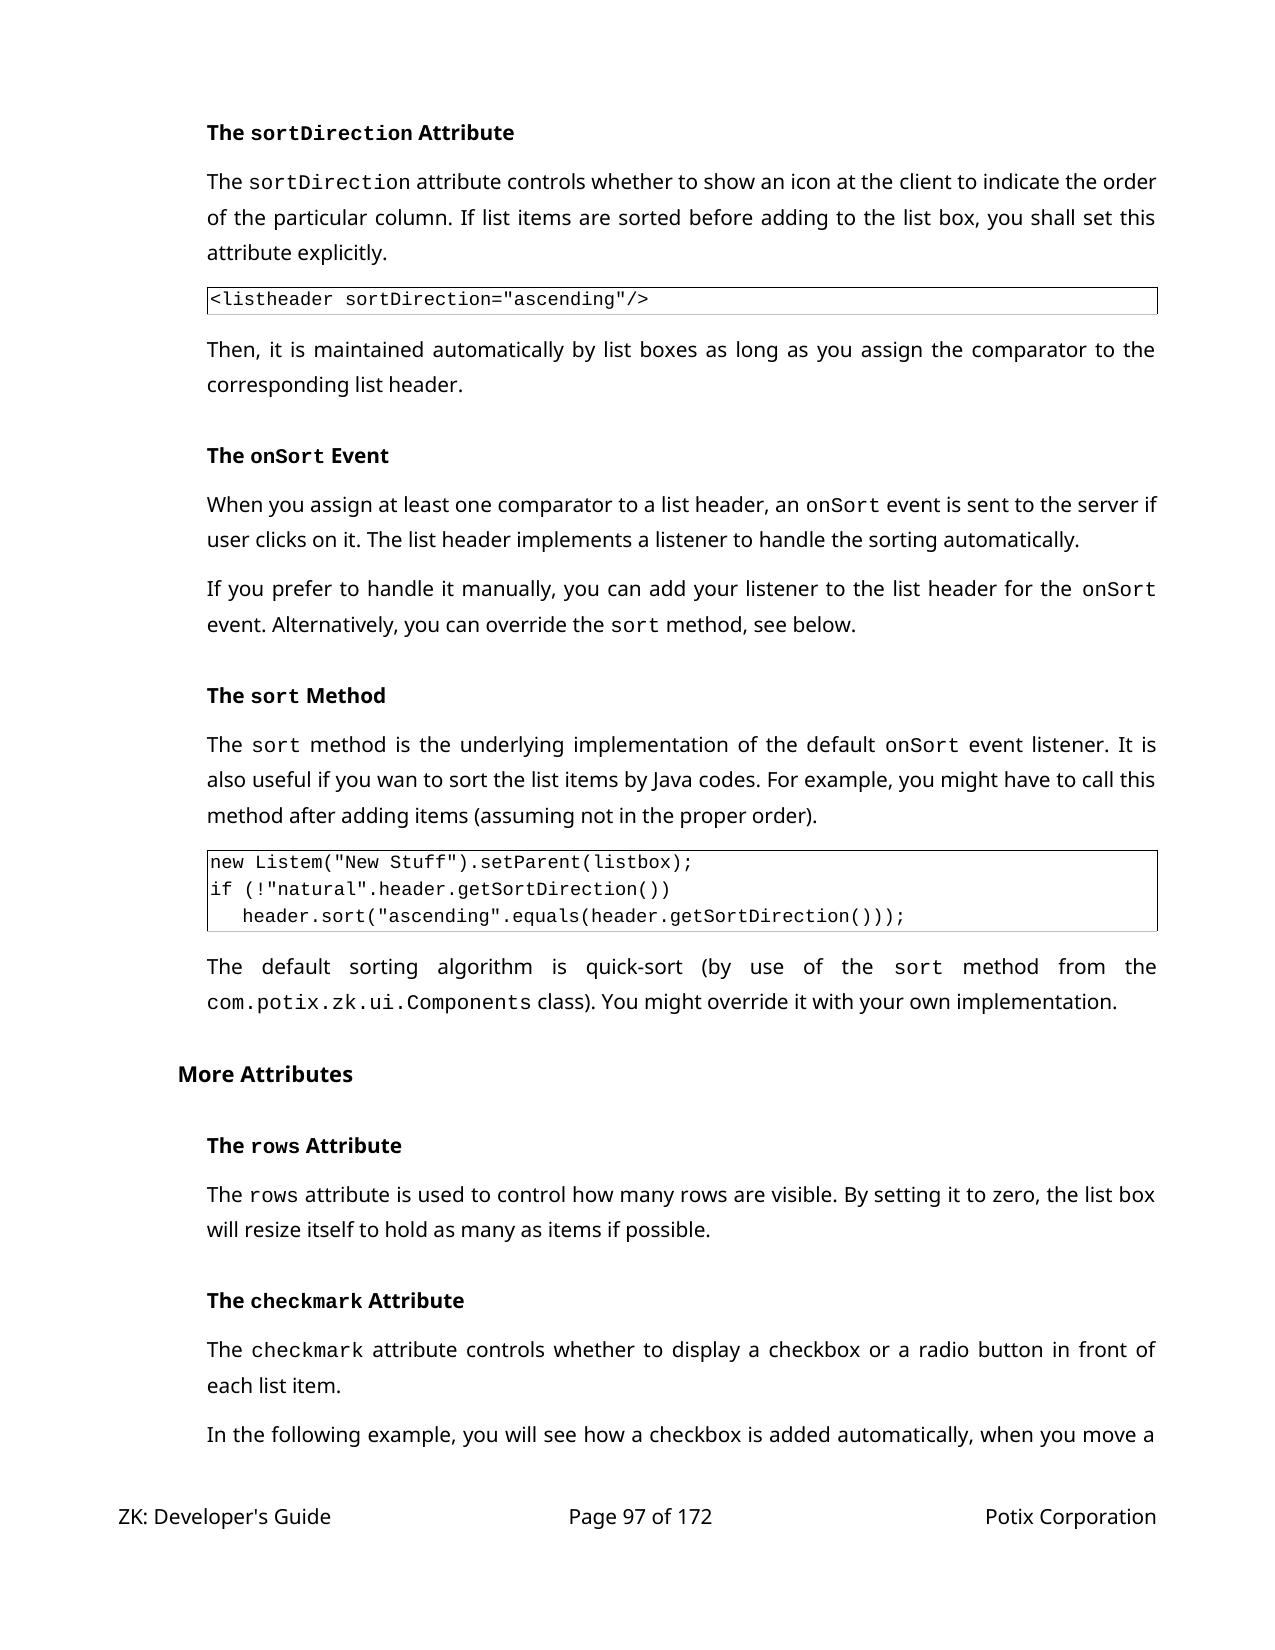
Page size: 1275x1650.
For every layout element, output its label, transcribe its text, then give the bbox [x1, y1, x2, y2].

text When you assign at least one comparator to a list header, an onSort event is sent to the server if user clicks on it. The list header implements a listener to handle the sorting automatically. [207, 490, 1157, 554]
text if (!"natural".header.getSortDirection()) [208, 877, 1157, 901]
text Then, it is maintained automatically by list boxes as long as you assign the comparator to the corresponding list header. [207, 335, 1157, 398]
subtitle The rows Attribute [207, 1131, 1157, 1159]
text The default sorting algorithm is quick-sort (by use of the sort method from the com.potix.zk.ui.Components class). You might override it with your own implementation. [207, 952, 1157, 1016]
subtitle The sortDirection Attribute [207, 118, 1157, 147]
subtitle The sort Method [207, 681, 1157, 709]
text In the following example, you will see how a checkbox is added automatically, when you move a [207, 1420, 1157, 1448]
text <listheader sortDirection="ascending"/> [208, 288, 1157, 314]
subtitle The onSort Event [207, 441, 1157, 469]
text new Listem("New Stuff").setParent(listbox); [208, 851, 1157, 874]
text If you prefer to handle it manually, you can add your listener to the list header for the onSort event. Alternatively, you can override the sort method, see below. [207, 574, 1157, 638]
text The sortDirection attribute controls whether to show an icon at the client to indicate the order of the particular column. If list items are sorted before adding to the list box, you shall set this attribute explicitly. [207, 167, 1157, 266]
text The checkmark attribute controls whether to display a checkbox or a radio button in front of each list item. [207, 1336, 1157, 1399]
text header.sort("ascending".equals(header.getSortDirection())); [208, 904, 1157, 931]
subtitle The checkmark Attribute [207, 1286, 1157, 1315]
subtitle More Attributes [177, 1058, 1157, 1088]
text The sort method is the underlying implementation of the default onSort event listener. It is also useful if you wan to sort the list items by Java codes. For example, you might have to call this method after adding items (assuming not in the proper order). [207, 730, 1157, 829]
text The rows attribute is used to control how many rows are visible. By setting it to zero, the list box will resize itself to hold as many as items if possible. [207, 1180, 1157, 1244]
